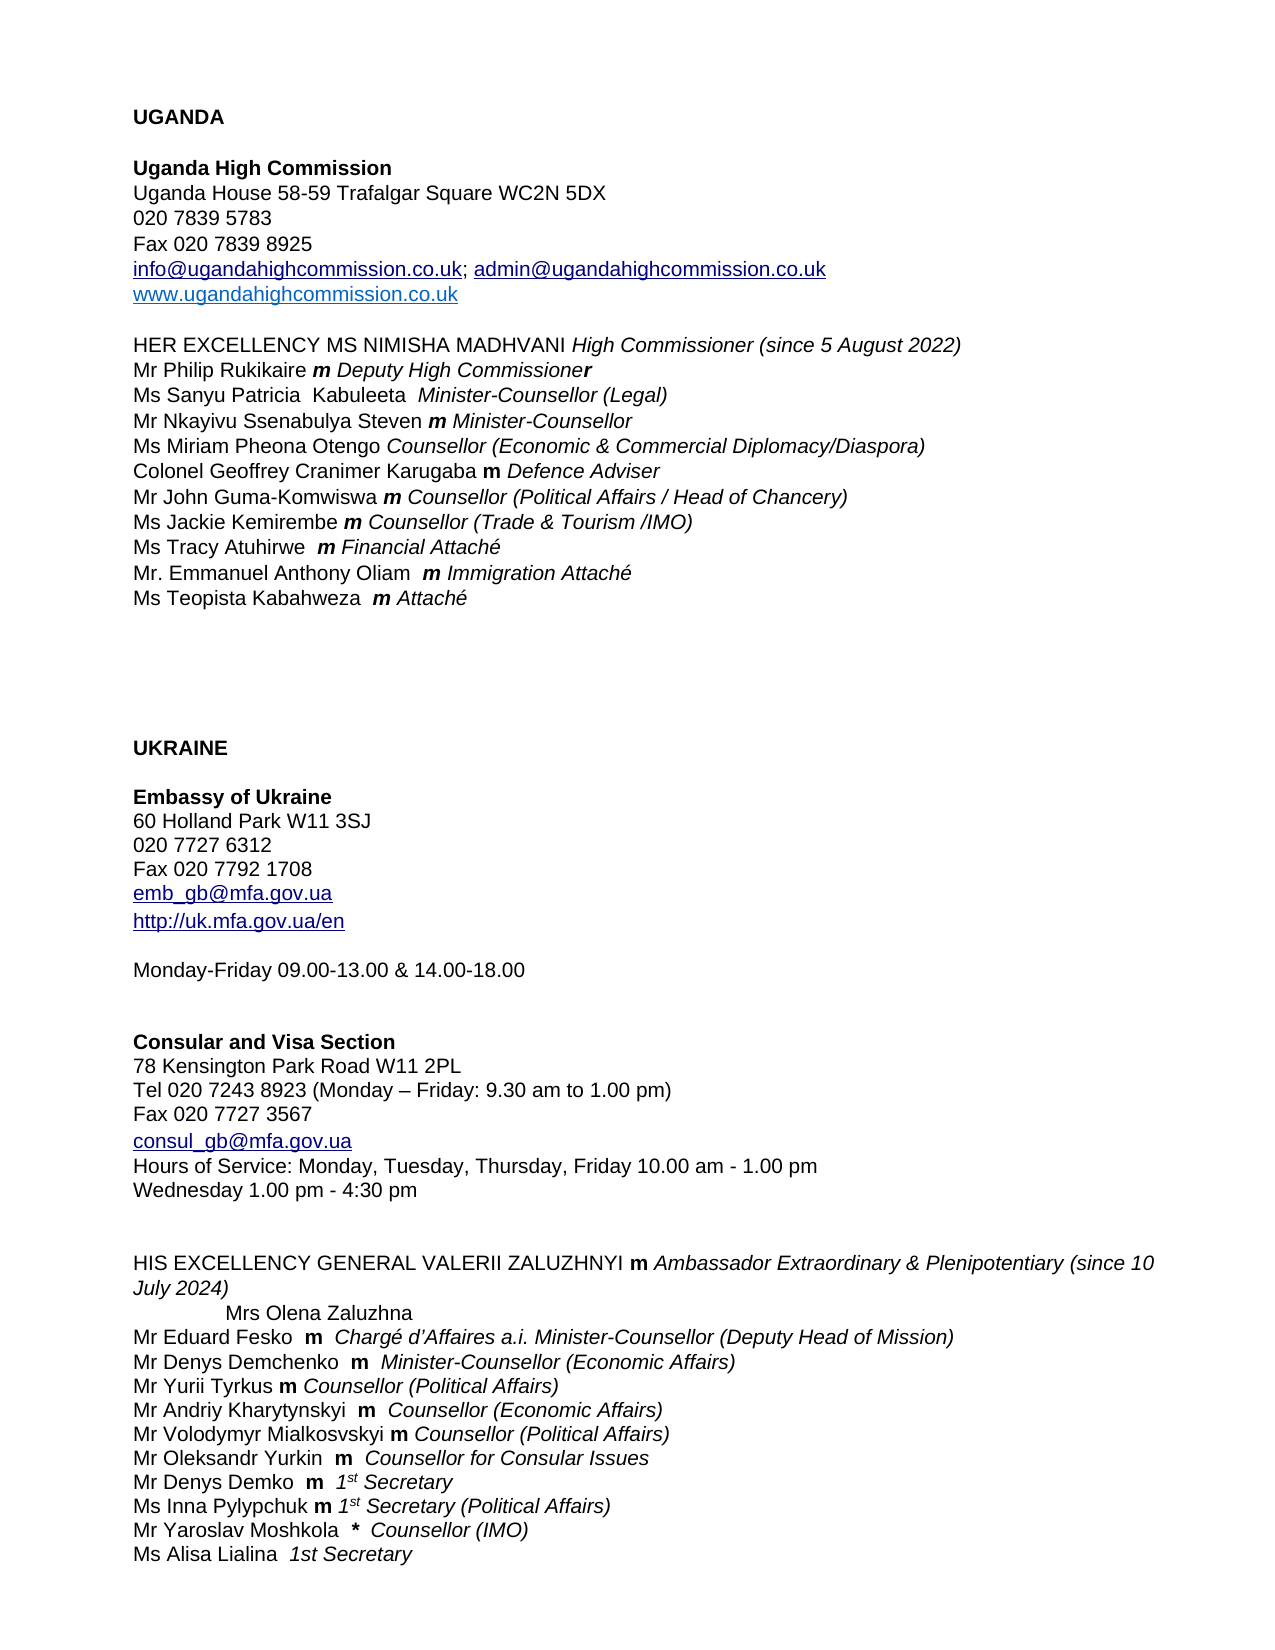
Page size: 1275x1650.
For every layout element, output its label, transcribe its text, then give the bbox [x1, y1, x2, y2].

text HIS EXCELLENCY GENERAL VALERII ZALUZHNYI m Ambassador Extraordinary & Plenipotentiary (since 10 July 2024) [133, 1251, 1181, 1300]
text 60 Holland Park W11 3SJ [133, 809, 1181, 833]
text 78 Kensington Park Road W11 2PL [133, 1053, 1181, 1077]
text Monday-Friday 09.00-13.00 & 14.00-18.00 [133, 958, 1181, 982]
text Mr Volodymyr Mialkosvskyi m Counsellor (Political Affairs) [133, 1422, 1181, 1446]
text HER EXCELLENCY MS NIMISHA MADHVANI High Commissioner (since 5 August 2022) [133, 333, 1181, 357]
text Ms Inna Pylypchuk m 1st Secretary (Political Affairs) [133, 1494, 1181, 1518]
text Fax 020 7839 8925 [133, 231, 1181, 255]
text Mr Philip Rukikaire m Deputy High Commissioner [133, 358, 1181, 382]
text Hours of Service: Monday, Tuesday, Thursday, Friday 10.00 am - 1.00 pm [133, 1154, 1181, 1178]
text Ms Teopista Kabahweza m Attaché [133, 586, 1181, 610]
text Ms Tracy Atuhirwe m Financial Attaché [133, 535, 1181, 559]
text Mr Denys Demko m 1st Secretary [133, 1470, 1181, 1494]
text UKRAINE [133, 736, 1181, 760]
text Fax 020 7727 3567 [133, 1101, 1181, 1125]
text Mr Yaroslav Moshkola * Counsellor (IMO) [133, 1518, 1181, 1542]
text Ms Miriam Pheona Otengo Counsellor (Economic & Commercial Diplomacy/Diaspora) [133, 434, 1181, 458]
text Colonel Geoffrey Cranimer Karugaba m Defence Adviser [133, 459, 1181, 483]
text Ms Sanyu Patricia Kabuleeta Minister-Counsellor (Legal) [133, 383, 1181, 407]
text Mr Denys Demchenko m Minister-Counsellor (Economic Affairs) [133, 1350, 1181, 1374]
text consul_gb@mfa.gov.ua [133, 1125, 1181, 1154]
text emb_gb@mfa.gov.ua [133, 881, 1181, 905]
text Tel 020 7243 8923 (Monday – Friday: 9.30 am to 1.00 pm) [133, 1077, 1181, 1101]
text Mr John Guma-Komwiswa m Counsellor (Political Affairs / Head of Chancery) [133, 484, 1181, 508]
text info@ugandahighcommission.co.uk; admin@ugandahighcommission.co.uk [133, 257, 1181, 281]
text Mr Oleksandr Yurkin m Counsellor for Consular Issues [133, 1446, 1181, 1470]
text http://uk.mfa.gov.ua/en [133, 905, 1181, 934]
text Embassy of Ukraine [133, 785, 1181, 809]
text Mr Yurii Tyrkus m Counsellor (Political Affairs) [133, 1374, 1181, 1398]
text Fax 020 7792 1708 [133, 857, 1181, 881]
text Ms Jackie Kemirembe m Counsellor (Trade & Tourism /IMO) [133, 510, 1181, 534]
text 020 7727 6312 [133, 833, 1181, 857]
text Mr Andriy Kharytynskyi m Counsellor (Economic Affairs) [133, 1398, 1181, 1422]
text Uganda High Commission [133, 156, 1181, 179]
text Mrs Olena Zaluzhna [133, 1301, 1181, 1325]
text UGANDA [133, 105, 1181, 129]
text www.ugandahighcommission.co.uk [133, 282, 1181, 306]
text Mr Eduard Fesko m Chargé d’Affaires a.i. Minister-Counsellor (Deputy Head of Mission) [133, 1325, 1181, 1349]
text Uganda House 58-59 Trafalgar Square WC2N 5DX [133, 181, 1181, 205]
text Ms Alisa Lialina 1st Secretary [133, 1542, 1181, 1566]
text Consular and Visa Section [133, 1029, 1181, 1053]
text Mr Nkayivu Ssenabulya Steven m Minister-Counsellor [133, 409, 1181, 433]
text Wednesday 1.00 pm - 4:30 pm [133, 1178, 1181, 1202]
text 020 7839 5783 [133, 206, 1181, 230]
text Mr. Emmanuel Anthony Oliam m Immigration Attaché [133, 561, 1181, 584]
